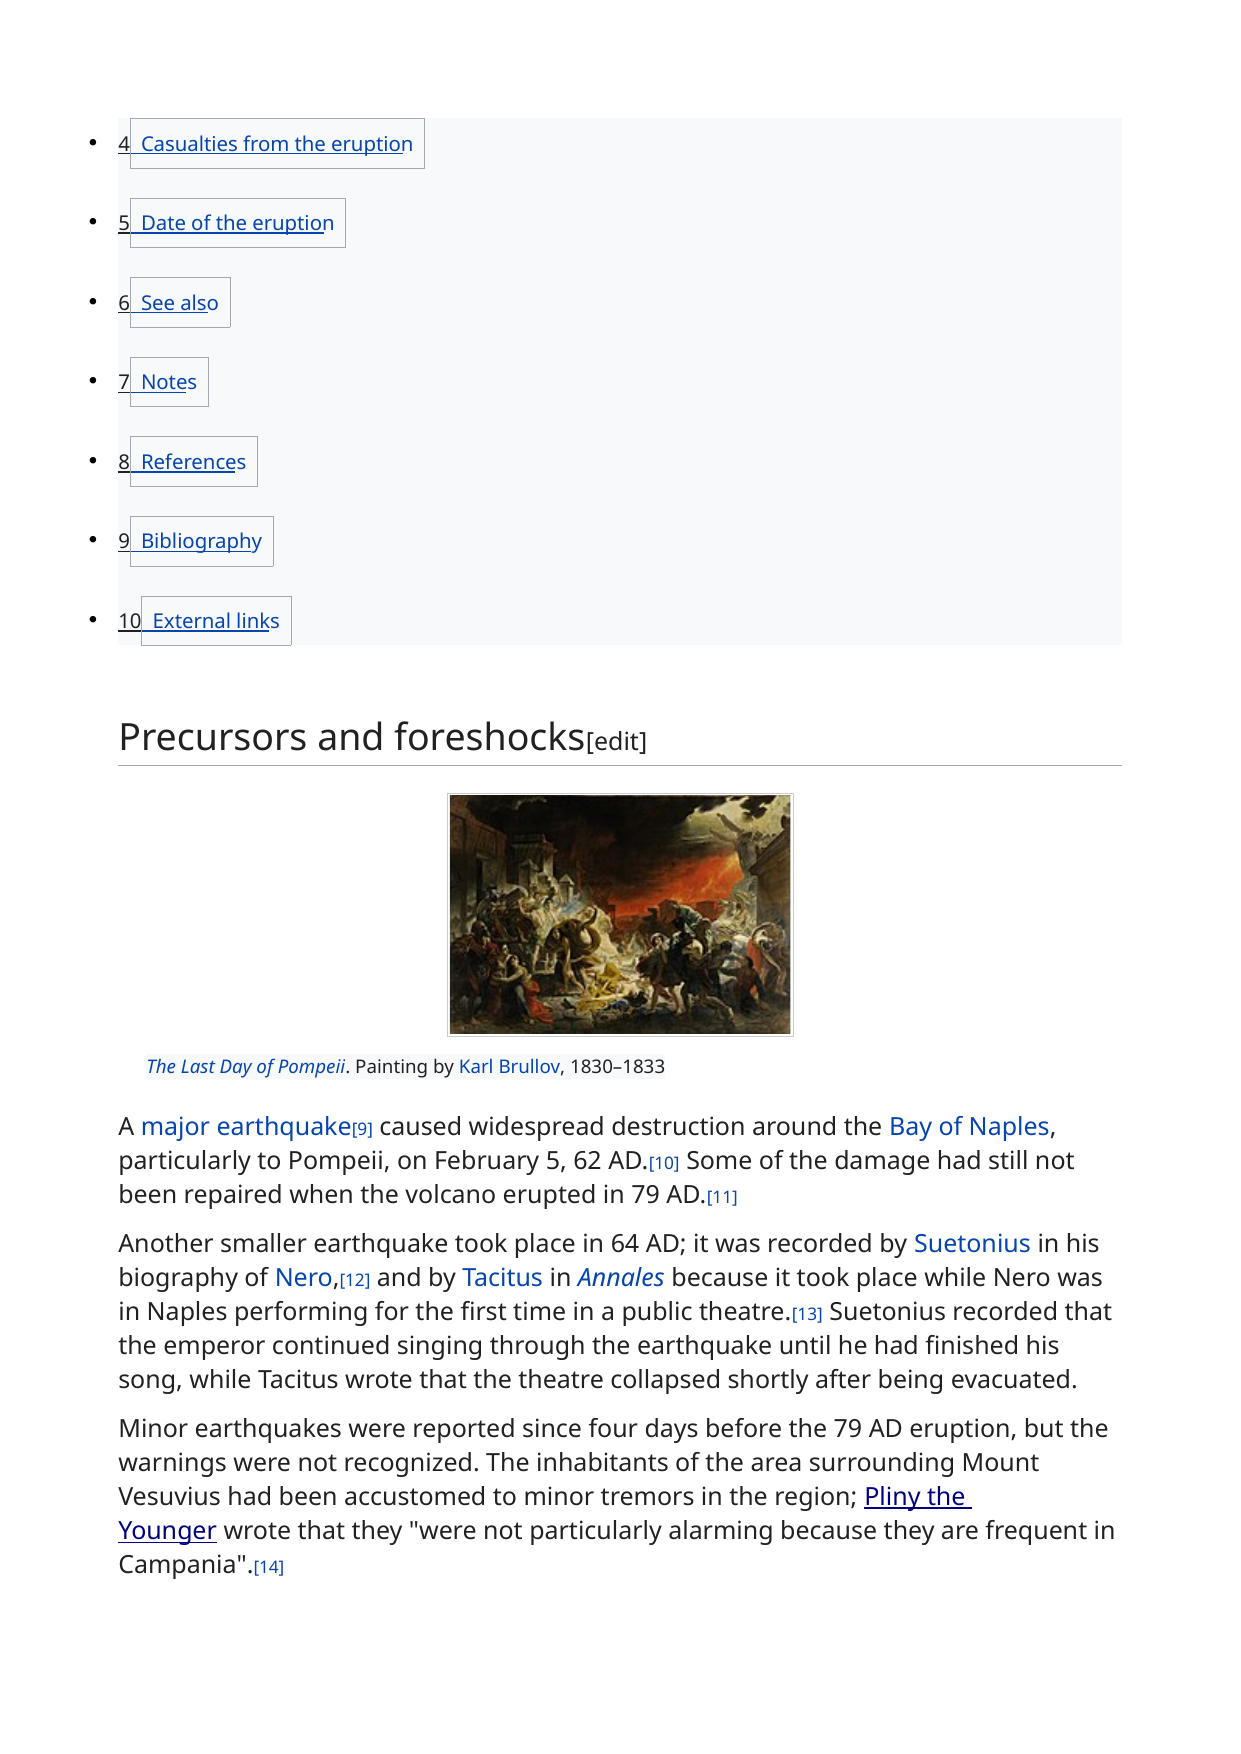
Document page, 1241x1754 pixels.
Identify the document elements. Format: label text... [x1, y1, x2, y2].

list [258, 436, 1122, 486]
list Date of the eruption [131, 199, 345, 247]
list [209, 357, 1122, 407]
list Notes [131, 358, 208, 406]
list 5 [118, 198, 130, 232]
list 10 [118, 596, 141, 630]
list See also [131, 278, 230, 327]
text A major earthquake[9] caused widespread destruction around the Bay of Naples, particularly to Pompeii, on February 5, 62 AD.[10] Some of the damage had still not been repaired when the volcano erupted in 79 AD.[11] [118, 1109, 1122, 1211]
list [274, 516, 1122, 566]
subtitle Precursors and foreshocks[edit] [118, 711, 1122, 765]
list Bibliography [131, 517, 273, 566]
list External links [142, 597, 291, 645]
picture [449, 795, 791, 1034]
text Another smaller earthquake took place in 64 AD; it was recorded by Suetonius in his biography of Nero,[12] and by Tacitus in Annales because it took place while Nero was in Naples performing for the first time in a public theatre.[13] Suetonius recorded that the emperor continued singing through the earthquake until he had finished his song, while Tacitus wrote that the theatre collapsed shortly after being evacuated. [118, 1226, 1122, 1396]
list 7 [118, 357, 130, 392]
list 9 [118, 516, 130, 551]
text The Last Day of Pompeii. Painting by Karl Brullov, 1830–1833 [123, 1053, 1122, 1079]
list [292, 596, 1122, 645]
list [425, 118, 1122, 168]
list References [131, 437, 257, 486]
list [118, 393, 130, 407]
list [231, 277, 1122, 327]
list Casualties from the eruption [131, 119, 424, 168]
list 8 [118, 436, 130, 471]
list 4 [118, 118, 130, 153]
list [346, 198, 1122, 247]
text Minor earthquakes were reported since four days before the 79 AD eruption, but the warnings were not recognized. The inhabitants of the area surrounding Mount Vesuvius had been accustomed to minor tremors in the region; Pliny the Younger wrote that they "were not particularly alarming because they are frequent in Campania".[14] [118, 1411, 1122, 1581]
list 6 [118, 277, 130, 312]
